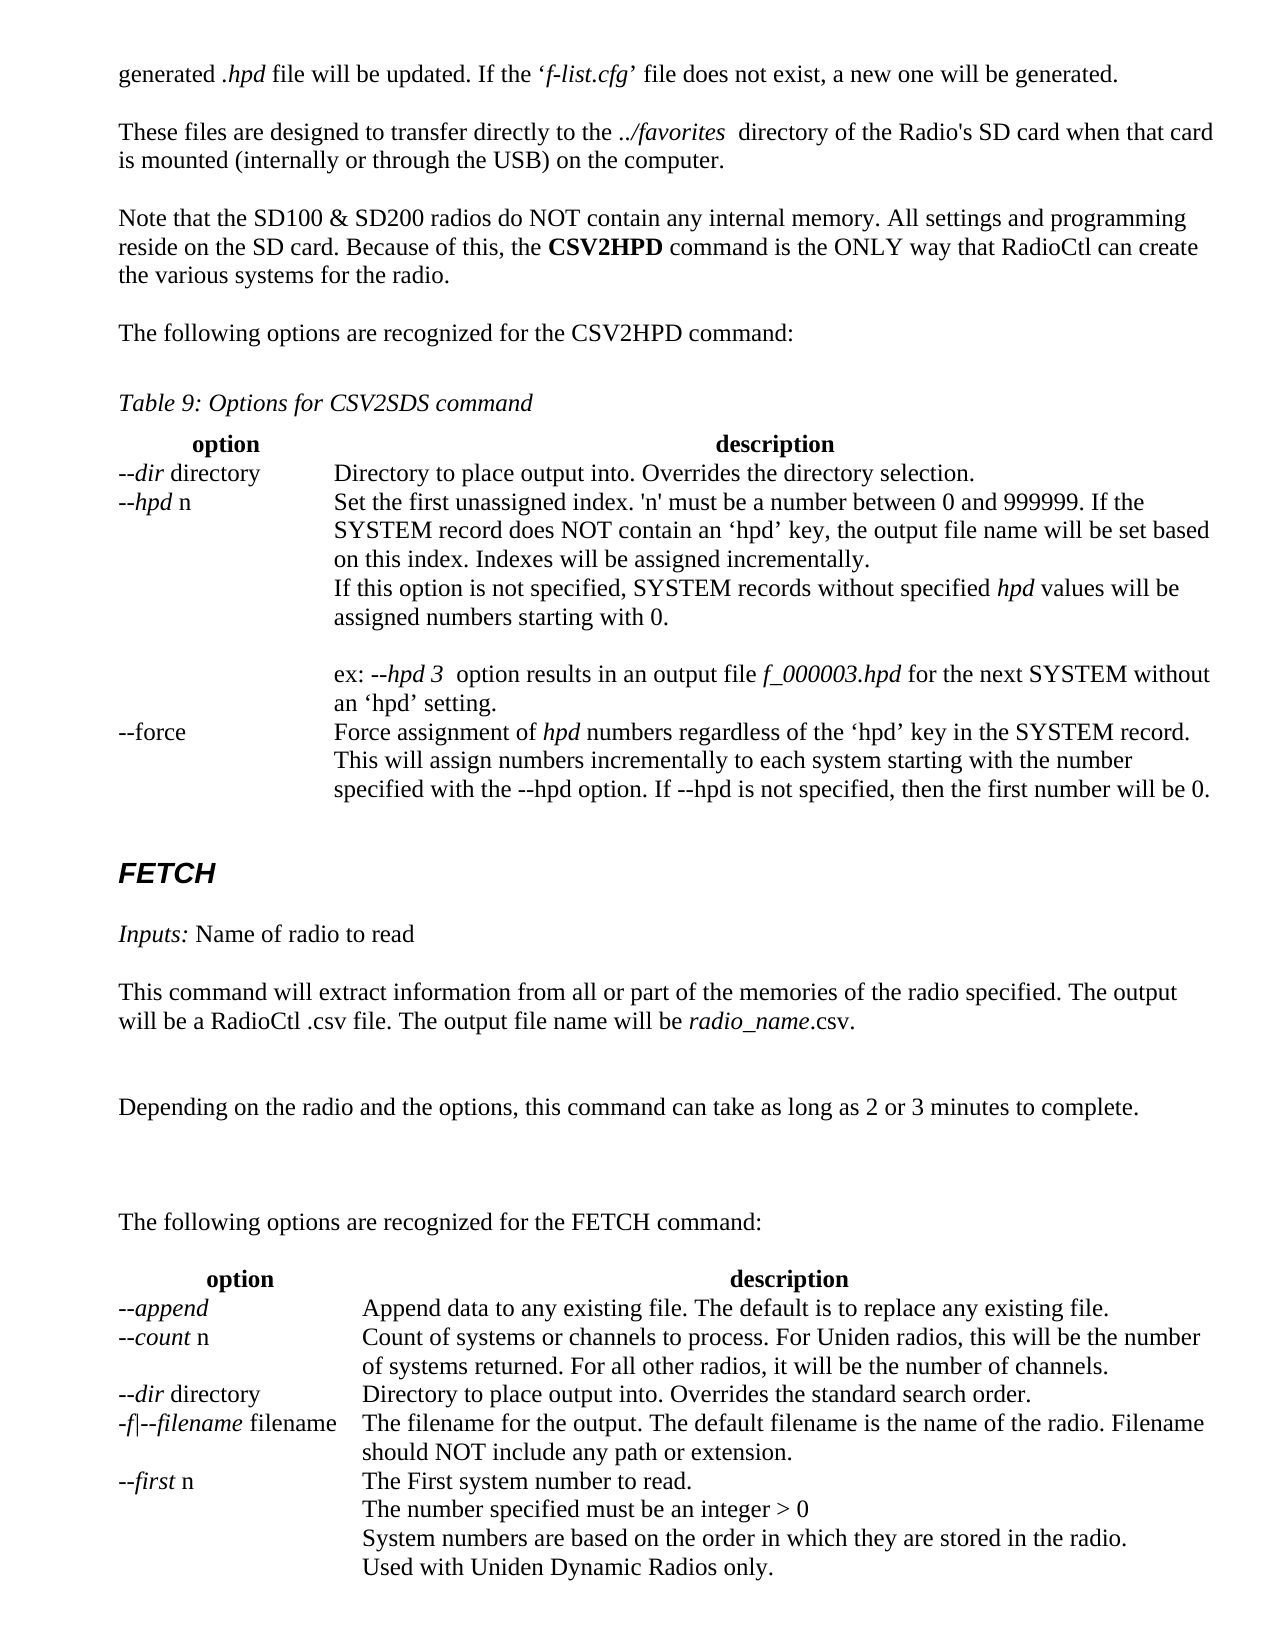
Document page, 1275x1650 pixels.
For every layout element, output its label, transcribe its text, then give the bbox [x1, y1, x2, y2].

text Inputs: Name of radio to read [118, 919, 1216, 948]
text generated .hpd file will be updated. If the ‘f-list.cfg’ file does not exist, a new one will be generated. [118, 59, 1216, 88]
table_header description [362, 1265, 1217, 1293]
table_cell Set the first unassigned index. 'n' must be a number between 0 and 999999. If the SYSTEM record does NOT contain an ‘hpd’ key, the output file name will be set based on this index. Indexes will be assigned incrementally. If this option is not specified, SYSTEM records without specified hpd values will be assigned numbers starting with 0. ex: --hpd 3 option results in an output file f_000003.hpd for the next SYSTEM without an ‘hpd’ setting. [334, 487, 1217, 717]
table_cell --dir directory [118, 458, 334, 487]
text These files are designed to transfer directly to the ../favorites directory of the Radio's SD card when that card is mounted (internally or through the USB) on the computer. [118, 117, 1216, 174]
text The following options are recognized for the FETCH command: [118, 1207, 1216, 1236]
subtitle FETCH [118, 857, 1216, 890]
table_cell -f|--filename filename [118, 1408, 362, 1466]
table_header description [334, 429, 1217, 458]
text Table 9: Options for CSV2SDS command [118, 388, 1216, 417]
table_cell --append [118, 1293, 362, 1322]
table_cell The filename for the output. The default filename is the name of the radio. Filename should NOT include any path or extension. [362, 1408, 1217, 1466]
table_cell --hpd n [118, 487, 334, 717]
table_header option [118, 1265, 362, 1293]
text Note that the SD100 & SD200 radios do NOT contain any internal memory. All settings and programming reside on the SD card. Because of this, the CSV2HPD command is the ONLY way that RadioCtl can create the various systems for the radio. [118, 174, 1216, 289]
table_cell --first n [118, 1466, 362, 1581]
table_cell Force assignment of hpd numbers regardless of the ‘hpd’ key in the SYSTEM record. This will assign numbers incrementally to each system starting with the number specified with the --hpd option. If --hpd is not specified, then the first number will be 0. [334, 717, 1217, 803]
text The following options are recognized for the CSV2HPD command: [118, 318, 1216, 347]
table_cell Directory to place output into. Overrides the directory selection. [334, 458, 1217, 487]
text This command will extract information from all or part of the memories of the radio specified. The output will be a RadioCtl .csv file. The output file name will be radio_name.csv. [118, 977, 1216, 1034]
table_header option [118, 429, 334, 458]
table_cell --force [118, 717, 334, 803]
table_cell --count n [118, 1322, 362, 1379]
table_cell Append data to any existing file. The default is to replace any existing file. [362, 1293, 1217, 1322]
table_cell The First system number to read. The number specified must be an integer > 0 System numbers are based on the order in which they are stored in the radio. Used with Uniden Dynamic Radios only. [362, 1466, 1217, 1581]
table_cell --dir directory [118, 1380, 362, 1408]
table_cell Count of systems or channels to process. For Uniden radios, this will be the number of systems returned. For all other radios, it will be the number of channels. [362, 1322, 1217, 1379]
text Depending on the radio and the options, this command can take as long as 2 or 3 minutes to complete. [118, 1092, 1216, 1121]
table_cell Directory to place output into. Overrides the standard search order. [362, 1380, 1217, 1408]
